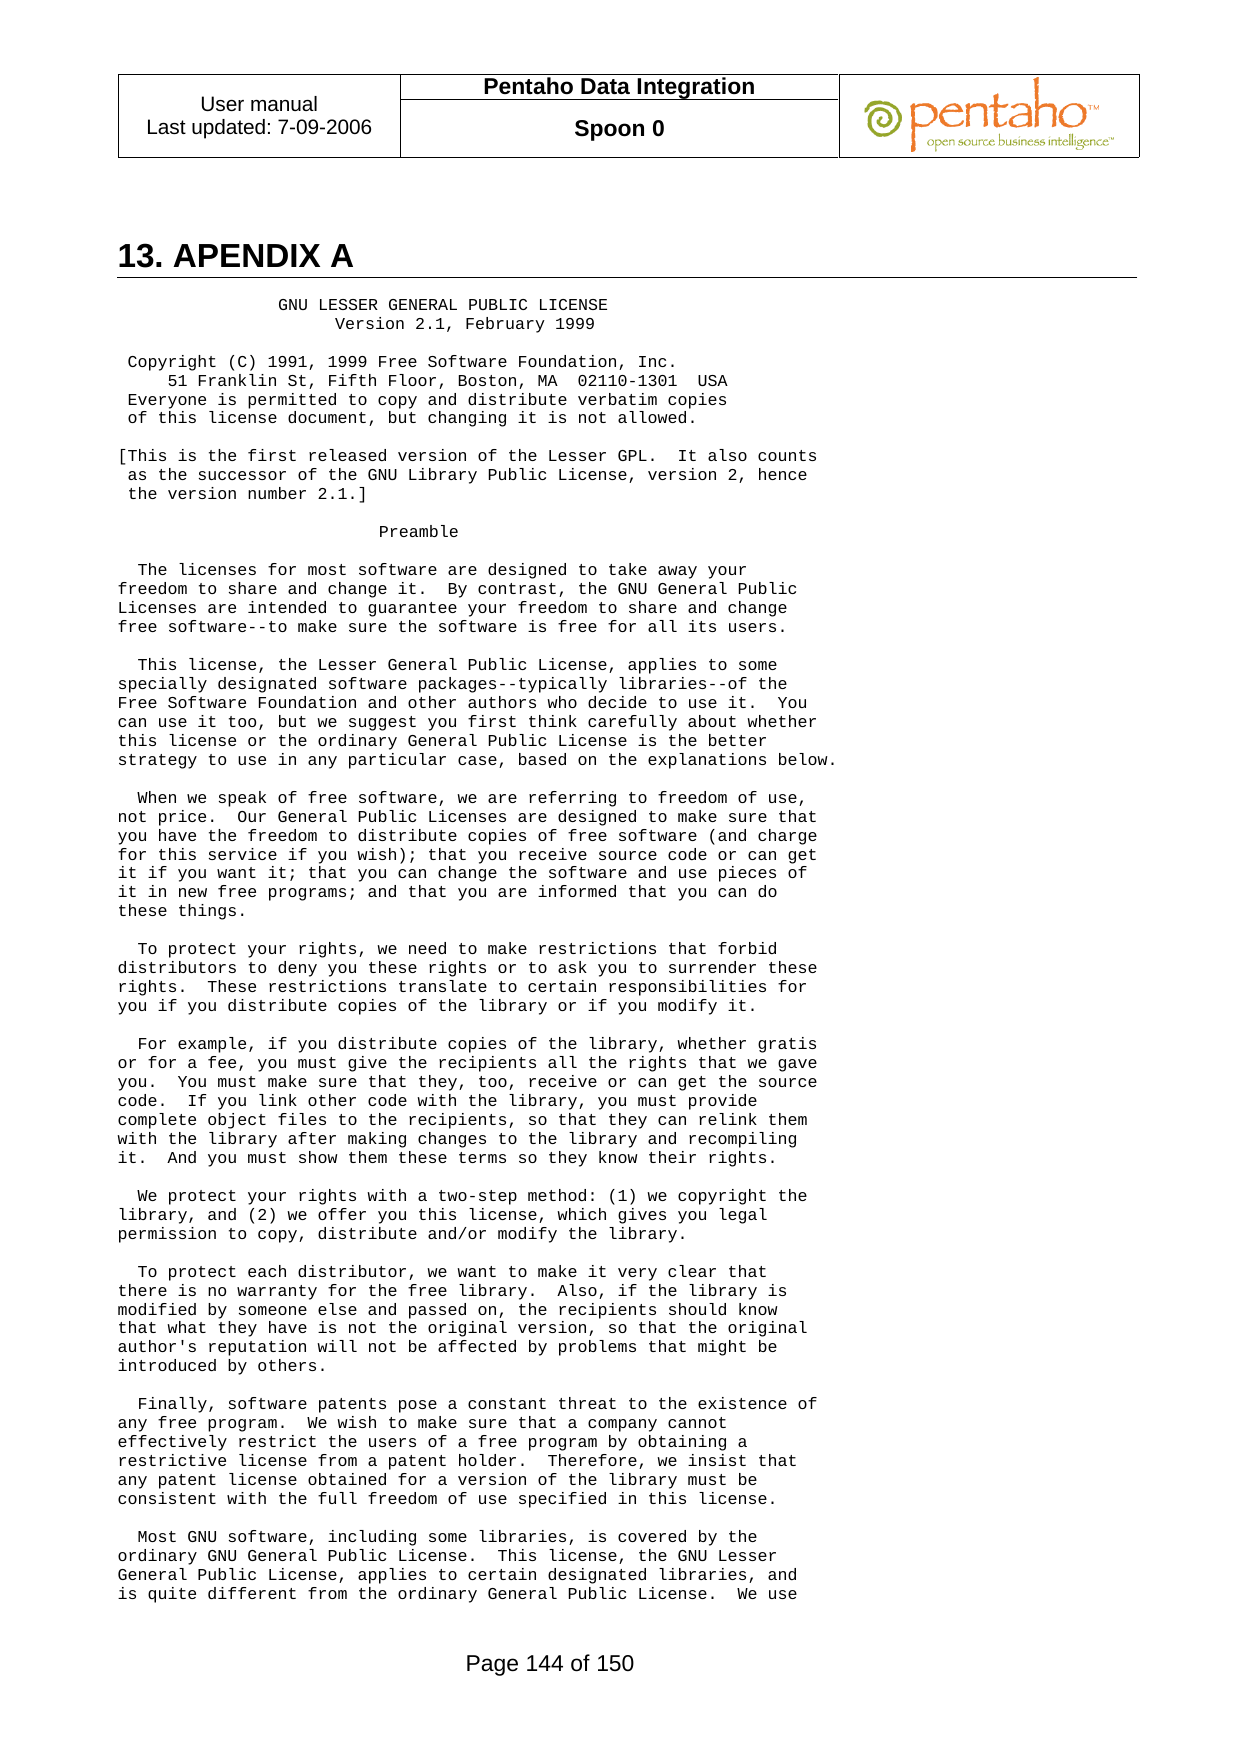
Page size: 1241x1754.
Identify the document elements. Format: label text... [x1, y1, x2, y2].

subtitle Apendix A [117, 238, 1137, 277]
text GNU LESSER GENERAL PUBLIC LICENSE Version 2.1, February 1999 Copyright (C) 1991, 1999 Free Software Foundation, Inc. 51 Franklin St, Fifth Floor, Boston, MA 02110-1301 USA Everyone is permitted to copy and distribute verbatim copies of this license document, but changing it is not allowed. [This is the first released version of the Lesser GPL. It also counts as the successor of the GNU Library Public License, version 2, hence the version number 2.1.] Preamble The licenses for most software are designed to take away your freedom to share and change it. By contrast, the GNU General Public Licenses are intended to guarantee your freedom to share and change free software--to make sure the software is free for all its users. This license, the Lesser General Public License, applies to some specially designated software packages--typically libraries--of the Free Software Foundation and other authors who decide to use it. You can use it too, but we suggest you first think carefully about whether this license or the ordinary General Public License is the better strategy to use in any particular case, based on the explanations below. When we speak of free software, we are referring to freedom of use, not price. Our General Public Licenses are designed to make sure that you have the freedom to distribute copies of free software (and charge for this service if you wish); that you receive source code or can get it if you want it; that you can change the software and use pieces of it in new free programs; and that you are informed that you can do these things. To protect your rights, we need to make restrictions that forbid distributors to deny you these rights or to ask you to surrender these rights. These restrictions translate to certain responsibilities for you if you distribute copies of the library or if you modify it. For example, if you distribute copies of the library, whether gratis or for a fee, you must give the recipients all the rights that we gave you. You must make sure that they, too, receive or can get the source code. If you link other code with the library, you must provide complete object files to the recipients, so that they can relink them with the library after making changes to the library and recompiling it. And you must show them these terms so they know their rights. We protect your rights with a two-step method: (1) we copyright the library, and (2) we offer you this license, which gives you legal permission to copy, distribute and/or modify the library. To protect each distributor, we want to make it very clear that there is no warranty for the free library. Also, if the library is modified by someone else and passed on, the recipients should know that what they have is not the original version, so that the original author's reputation will not be affected by problems that might be introduced by others. Finally, software patents pose a constant threat to the existence of any free program. We wish to make sure that a company cannot effectively restrict the users of a free program by obtaining a restrictive license from a patent holder. Therefore, we insist that any patent license obtained for a version of the library must be consistent with the full freedom of use specified in this license. Most GNU software, including some libraries, is covered by the ordinary GNU General Public License. This license, the GNU Lesser General Public License, applies to certain designated libraries, and is quite different from the ordinary General Public License. We use [117, 289, 1137, 1604]
